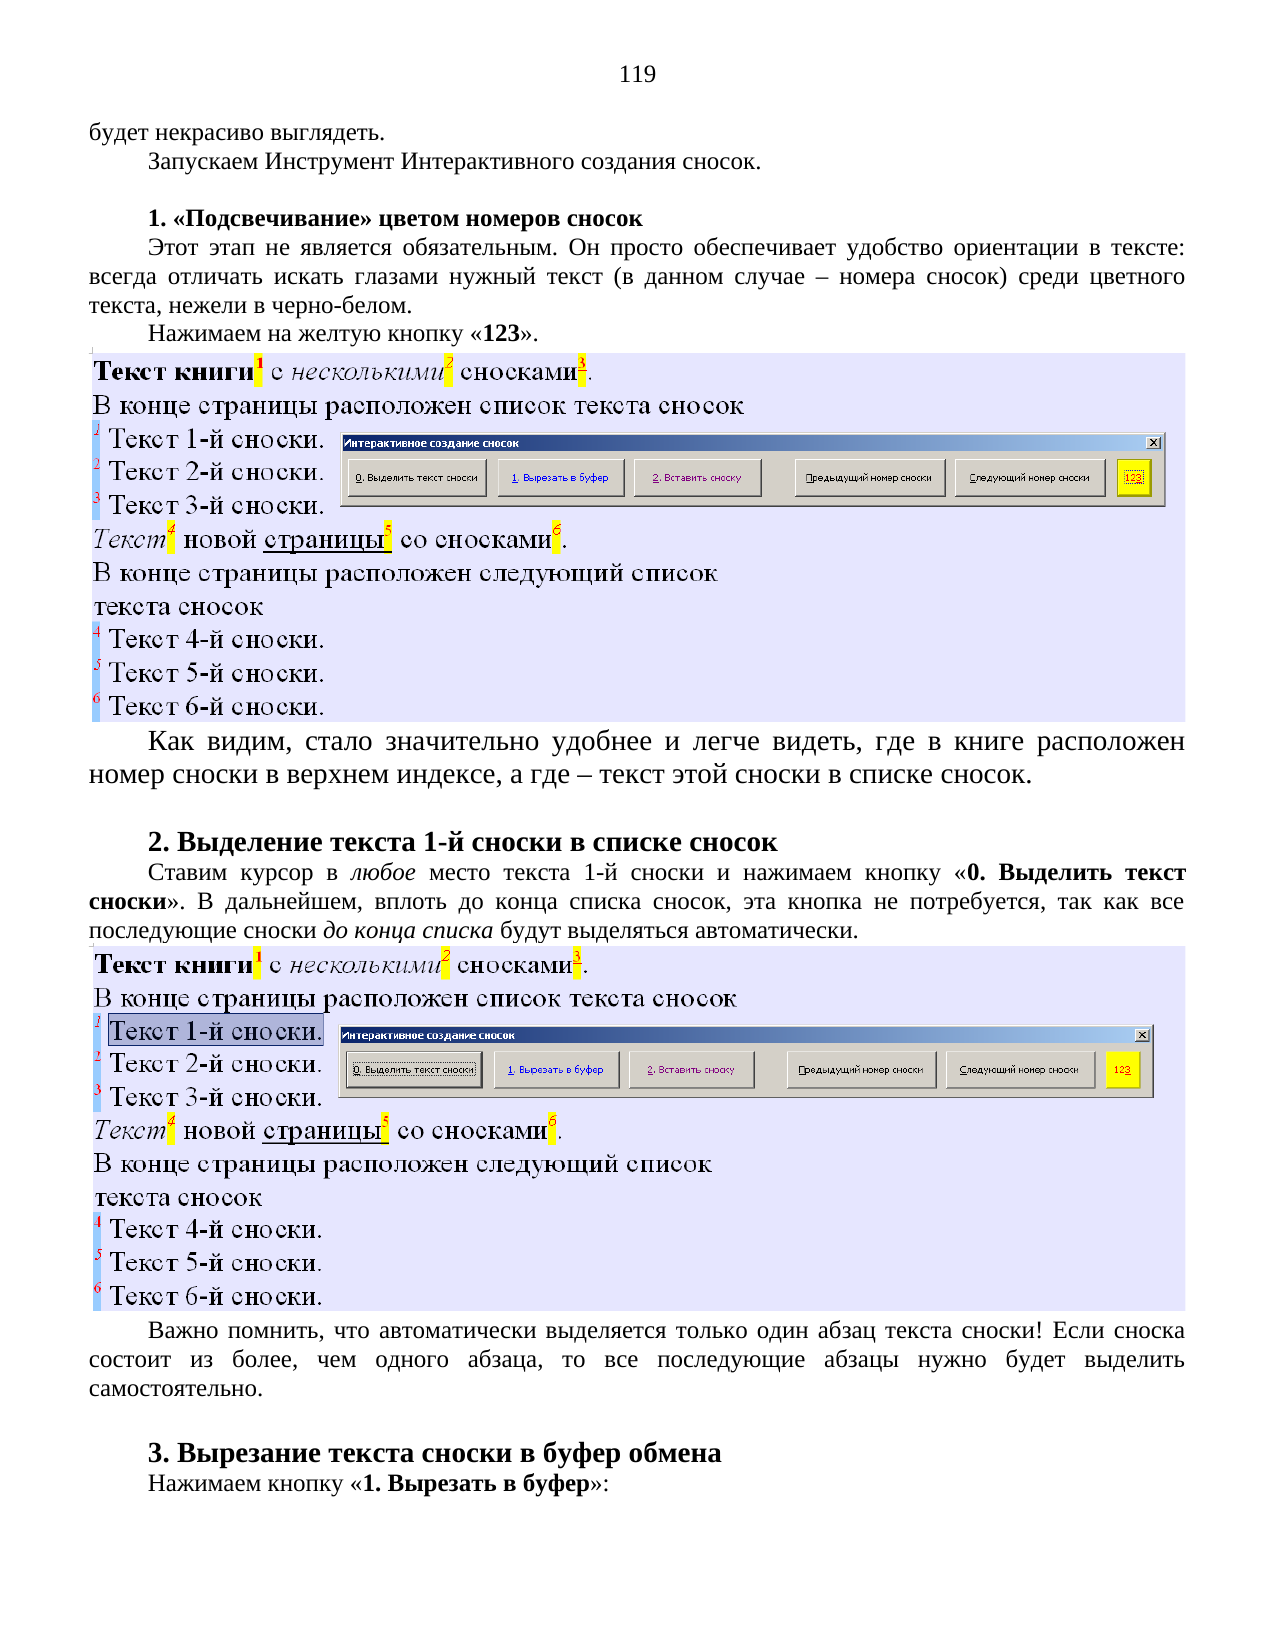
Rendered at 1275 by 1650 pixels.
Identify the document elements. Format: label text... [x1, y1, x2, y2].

text Важно помнить, что автоматически выделяется только один абзац текста сноски! Если сноска состоит из более, чем одного абзаца, то все последующие абзацы нужно будет выделить самостоятельно. [89, 1315, 1186, 1401]
text 1. «Подсвечивание» цветом номеров сносок [89, 203, 1186, 232]
picture [88, 943, 1186, 1315]
text Этот этап не является обязательным. Он просто обеспечивает удобство ориентации в тексте: всегда отличать искать глазами нужный текст (в данном случае – номера сносок) среди цветного текста, нежели в черно-белом. [89, 232, 1186, 318]
picture [88, 347, 1186, 723]
text 3. Вырезание текста сноски в буфер обмена [89, 1435, 1186, 1468]
text Нажимаем на желтую кнопку «123». [89, 318, 1186, 347]
text Как видим, стало значительно удобнее и легче видеть, где в книге расположен номер сноски в верхнем индексе, а где – текст этой сноски в списке сносок. [89, 723, 1186, 790]
text Запускаем Инструмент Интерактивного создания сносок. [89, 146, 1186, 175]
text будет некрасиво выглядеть. [89, 117, 1186, 146]
text Ставим курсор в любое место текста 1-й сноски и нажимаем кнопку «0. Выделить текст сноски». В дальнейшем, вплоть до конца списка сносок, эта кнопка не потребуется, так как все последующие сноски до конца списка будут выделяться автоматически. [89, 857, 1186, 943]
text 2. Выделение текста 1-й сноски в списке сносок [89, 824, 1186, 857]
text Нажимаем кнопку «1. Вырезать в буфер»: [89, 1468, 1186, 1497]
